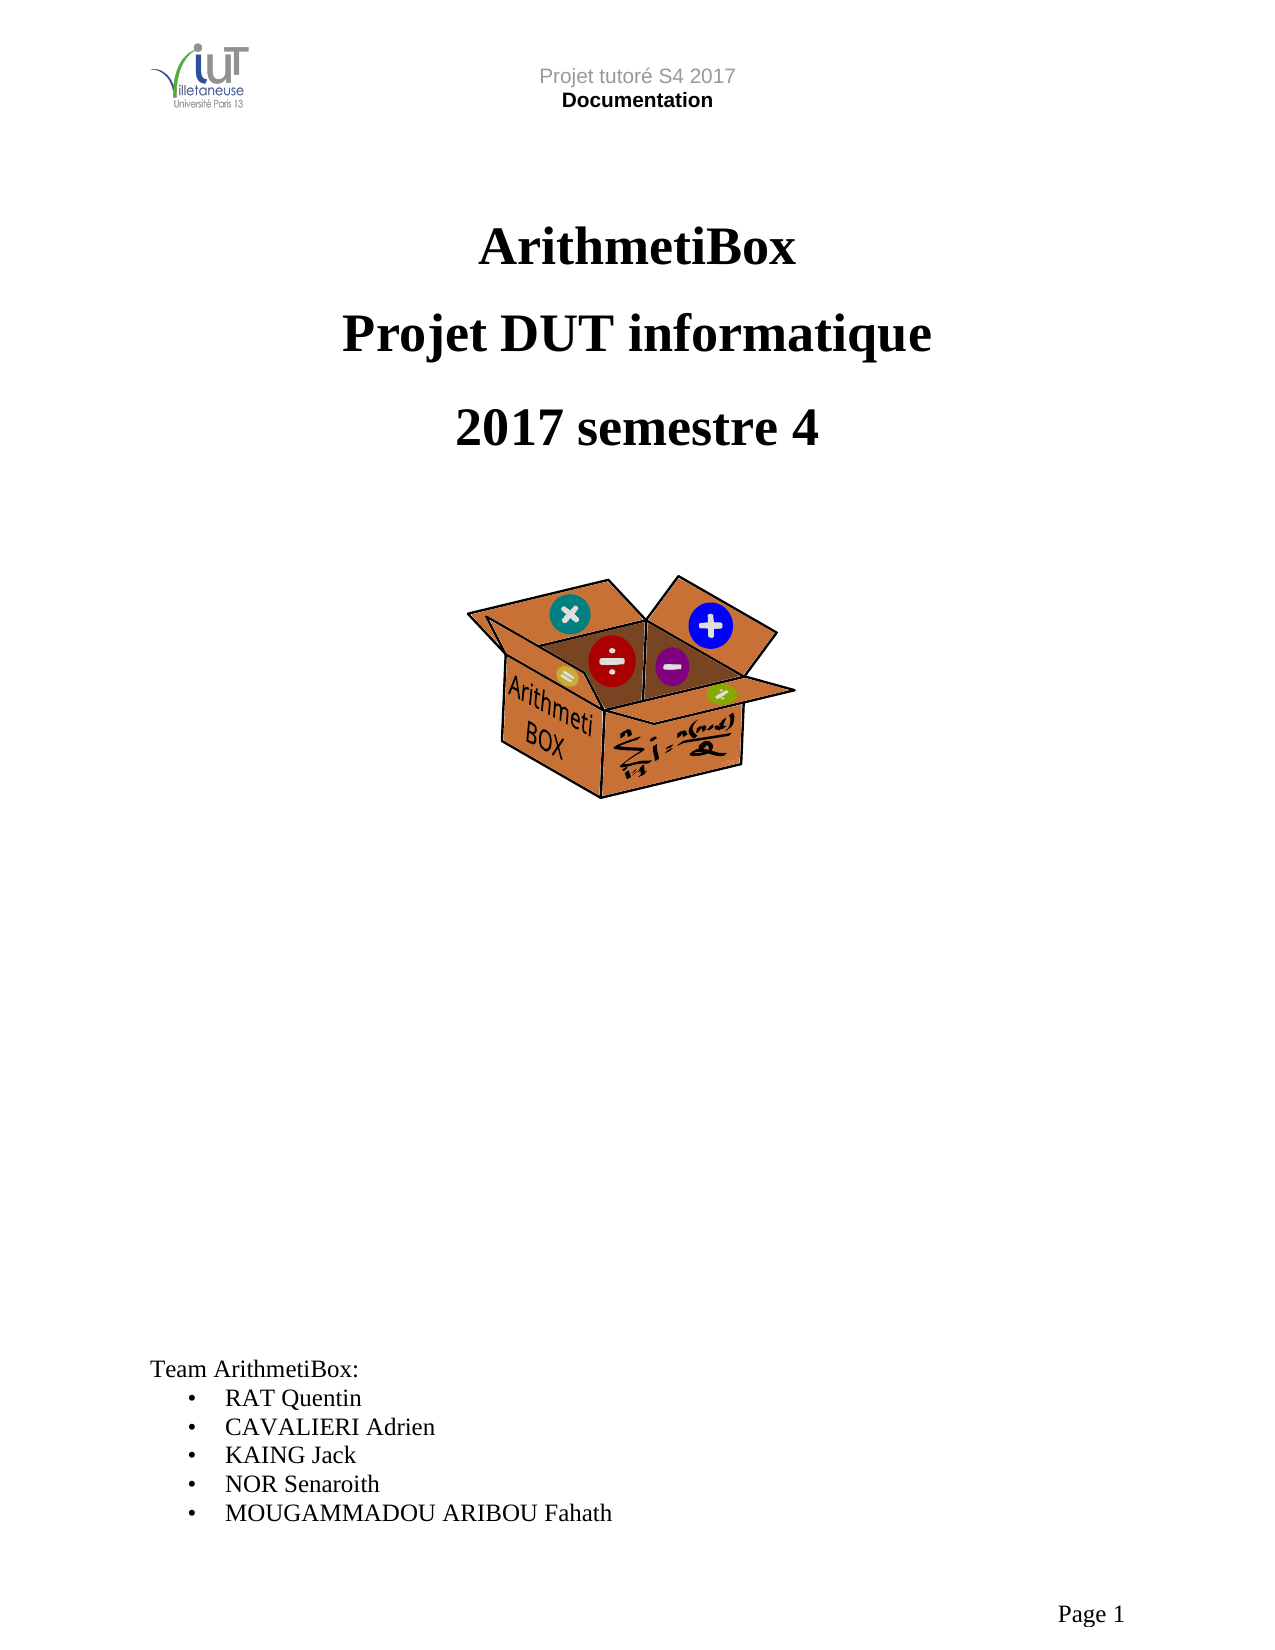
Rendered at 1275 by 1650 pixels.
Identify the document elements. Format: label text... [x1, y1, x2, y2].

text ArithmetiBox [150, 214, 1125, 276]
text Team ArithmetiBox: [150, 1354, 1125, 1383]
list KAING Jack [187, 1441, 1125, 1469]
list CAVALIERI Adrien [187, 1412, 1125, 1441]
text 2017 semestre 4 [150, 394, 1125, 457]
list NOR Senaroith [187, 1469, 1125, 1498]
list MOUGAMMADOU ARIBOU Fahath [187, 1498, 1125, 1527]
list RAT Quentin [187, 1383, 1125, 1412]
picture [150, 35, 249, 122]
text Projet DUT informatique [150, 301, 1125, 363]
